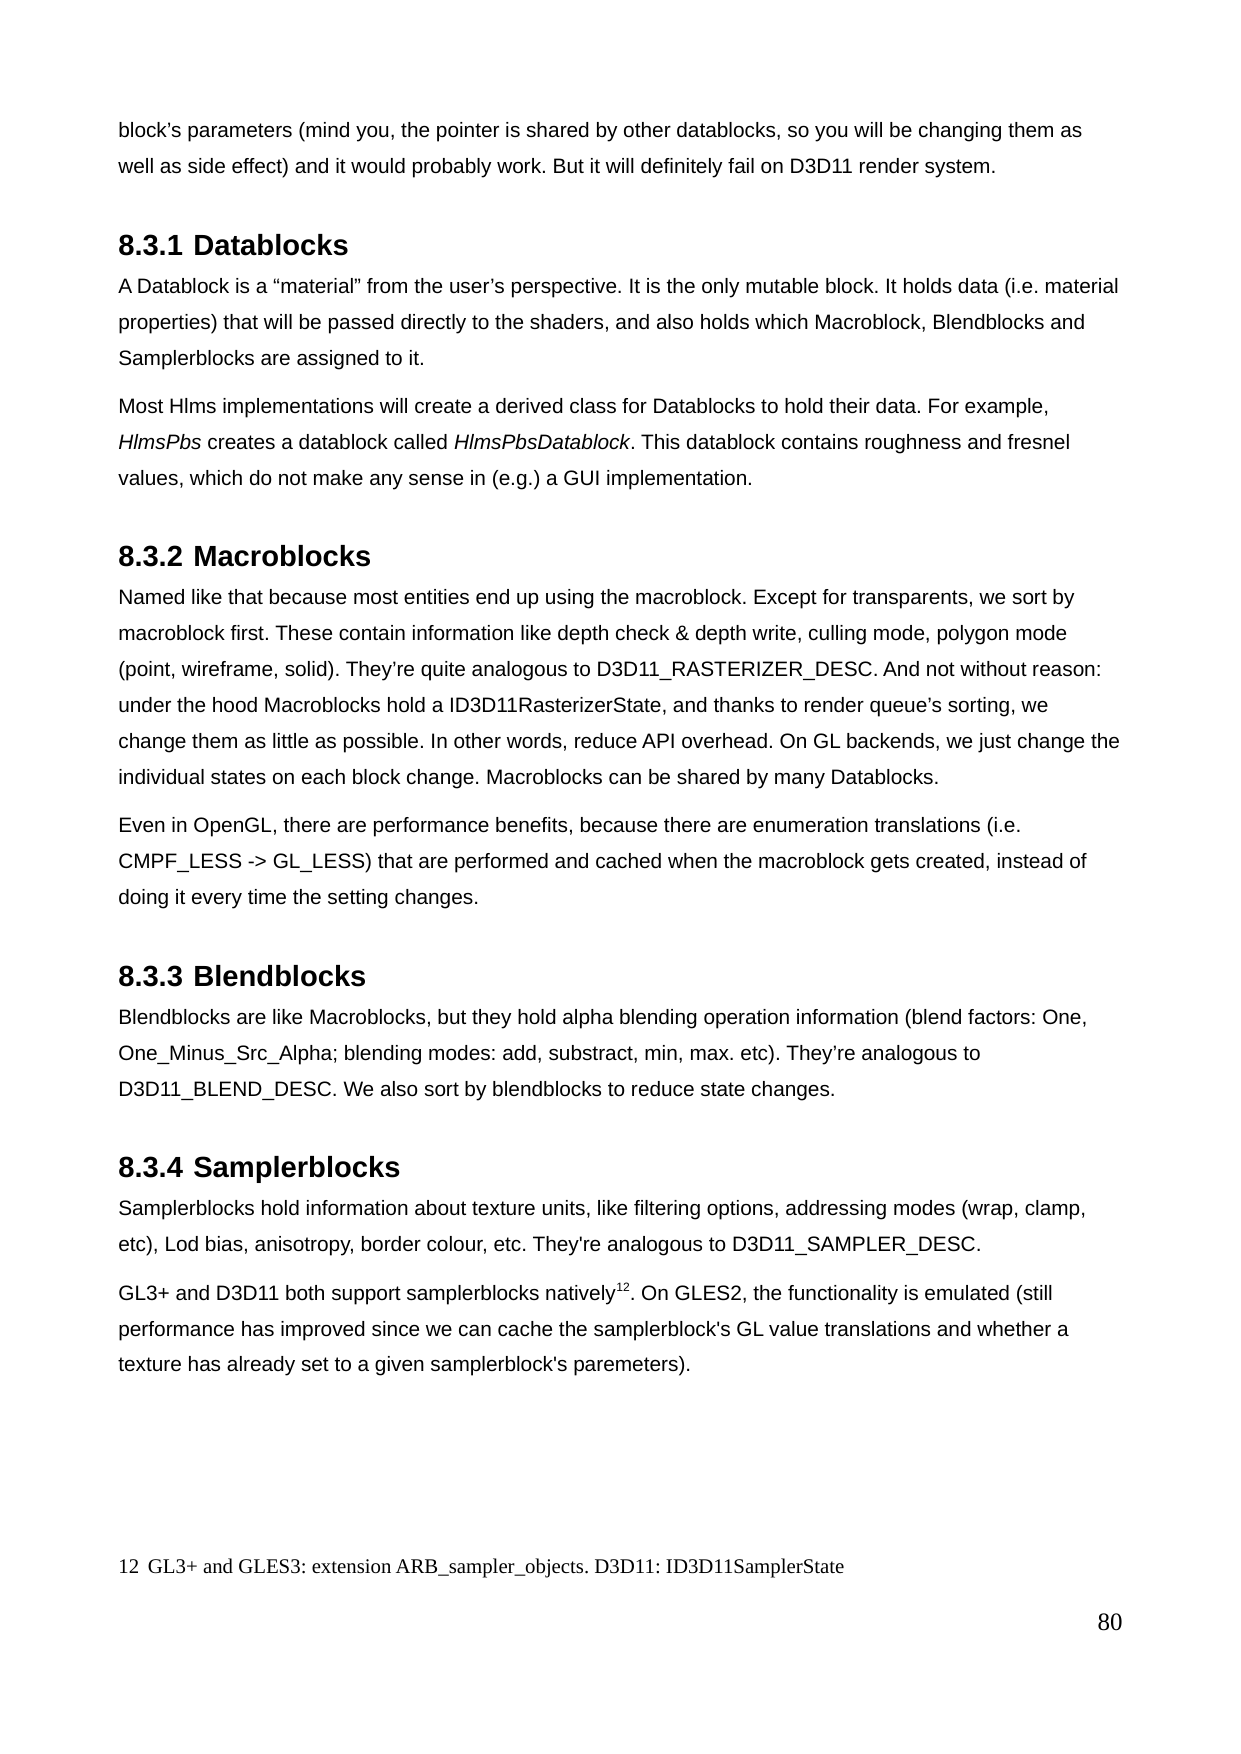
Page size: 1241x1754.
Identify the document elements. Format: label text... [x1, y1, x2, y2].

text Named like that because most entities end up using the macroblock. Except for transparents, we sort by macroblock first. These contain information like depth check & depth write, culling mode, polygon mode (point, wireframe, solid). They’re quite analogous to D3D11_RASTERIZER_DESC. And not without reason: under the hood Macroblocks hold a ID3D11RasterizerState, and thanks to render queue’s sorting, we change them as little as possible. In other words, reduce API overhead. On GL backends, we just change the individual states on each block change. Macroblocks can be shared by many Datablocks. [118, 585, 1122, 789]
text GL3+ and GLES3: extension ARB_sampler_objects. D3D11: ID3D11SamplerState [118, 1553, 1122, 1578]
text Samplerblocks hold information about texture units, like filtering options, addressing modes (wrap, clamp, etc), Lod bias, anisotropy, border colour, etc. They're analogous to D3D11_SAMPLER_DESC. [118, 1196, 1122, 1256]
text Most Hlms implementations will create a derived class for Datablocks to hold their data. For example, HlmsPbs creates a datablock called HlmsPbsDatablock. This datablock contains roughness and fresnel values, which do not make any sense in (e.g.) a GUI implementation. [118, 394, 1122, 490]
text block’s parameters (mind you, the pointer is shared by other datablocks, so you will be changing them as well as side effect) and it would probably work. But it will definitely fail on D3D11 render system. [118, 118, 1122, 178]
subtitle Samplerblocks [118, 1150, 1122, 1183]
text GL3+ and D3D11 both support samplerblocks natively. On GLES2, the functionality is emulated (still performance has improved since we can cache the samplerblock's GL value translations and whether a texture has already set to a given samplerblock's paremeters). [118, 1280, 1122, 1376]
text Even in OpenGL, there are performance benefits, because there are enumeration translations (i.e. CMPF_LESS -> GL_LESS) that are performed and cached when the macroblock gets created, instead of doing it every time the setting changes. [118, 813, 1122, 909]
text Blendblocks are like Macroblocks, but they hold alpha blending operation information (blend factors: One, One_Minus_Src_Alpha; blending modes: add, substract, min, max. etc). They’re analogous to D3D11_BLEND_DESC. We also sort by blendblocks to reduce state changes. [118, 1005, 1122, 1101]
text A Datablock is a “material” from the user’s perspective. It is the only mutable block. It holds data (i.e. material properties) that will be passed directly to the shaders, and also holds which Macroblock, Blendblocks and Samplerblocks are assigned to it. [118, 273, 1122, 369]
subtitle Macroblocks [118, 539, 1122, 573]
subtitle Datablocks [118, 227, 1122, 261]
subtitle Blendblocks [118, 959, 1122, 992]
